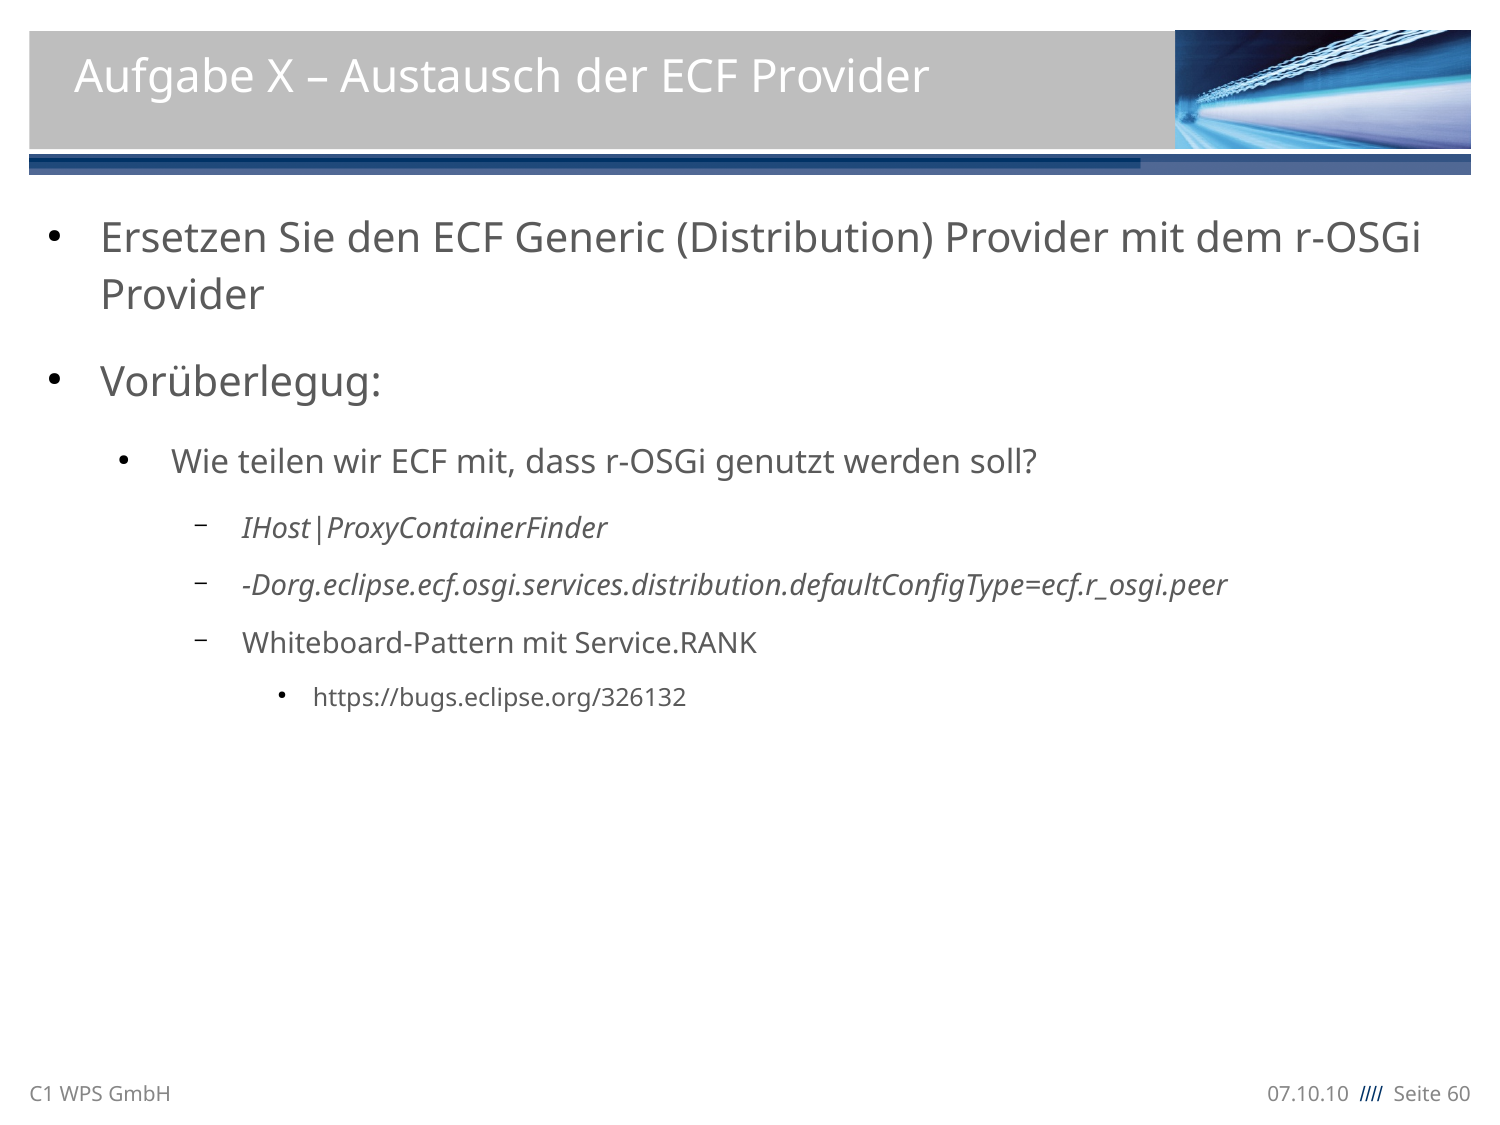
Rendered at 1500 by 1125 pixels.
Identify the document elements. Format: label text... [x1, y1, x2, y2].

title Aufgabe X – Austausch der ECF Provider [29, 31, 1176, 150]
list Ersetzen Sie den ECF Generic (Distribution) Provider mit dem r-OSGi Provider Vorüberlegug: Wie teilen wir ECF mit, dass r-OSGi genutzt werden soll? IHost|ProxyContainerFinder -Dorg.eclipse.ecf.osgi.services.distribution.defaultConfigType=ecf.r_osgi.peer Whiteboard-Pattern mit Service.RANK https://bugs.eclipse.org/326132 [29, 208, 1471, 1044]
picture [29, 154, 1471, 175]
picture [1175, 30, 1471, 149]
